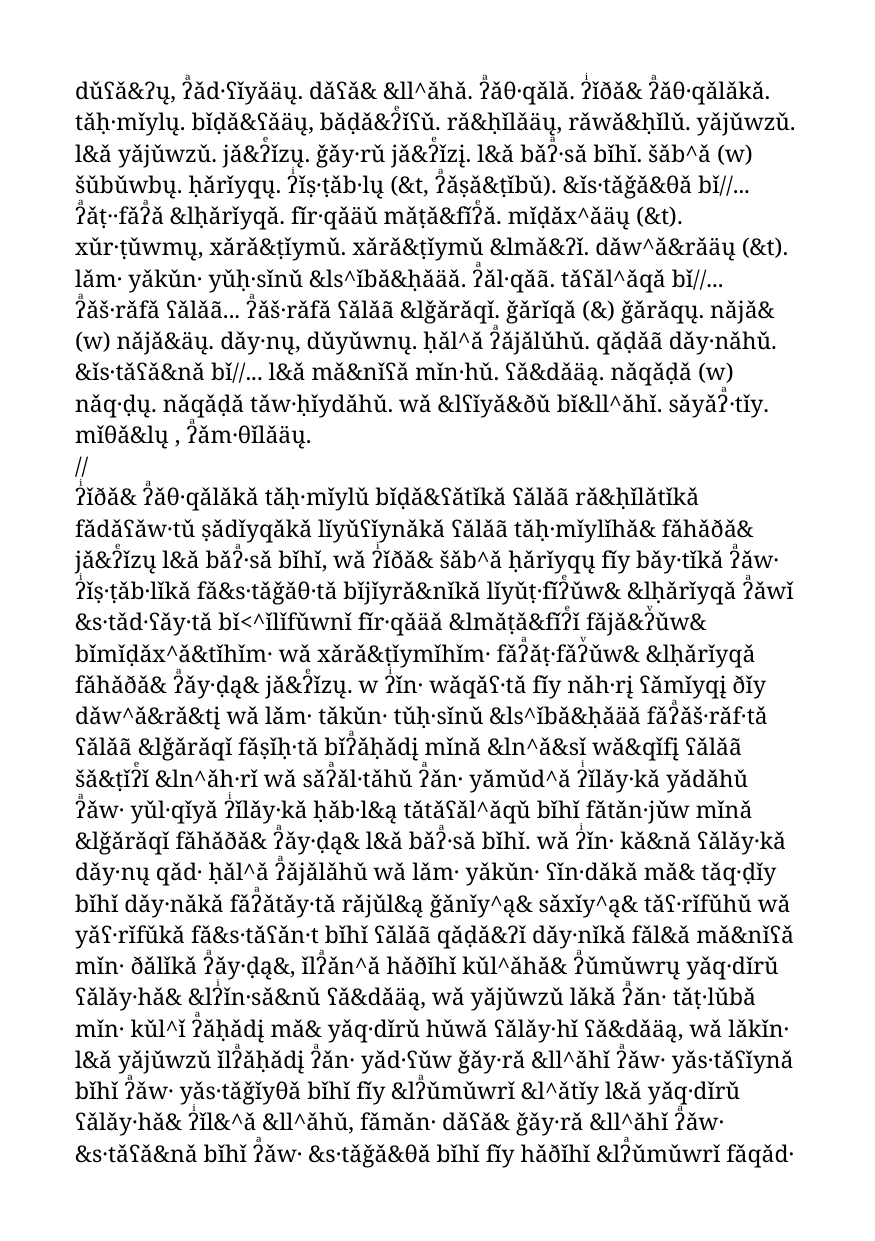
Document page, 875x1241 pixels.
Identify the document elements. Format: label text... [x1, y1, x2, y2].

text dǔʕǎ&ʔų, ʔͣǎd·ʕǐyǎäų. dǎʕǎ& &ll^ǎhǎ. ʔͣǎθ·qǎlǎ. ʔͥǐðǎ& ʔͣǎθ·qǎlǎkǎ. tǎḥ·mǐylų. bǐḍǎ&ʕǎäų, bǎḍǎ&ʔͤǐʕǔ. rǎ&ḥǐlǎäų, rǎwǎ&ḥǐlǔ. yǎjǔwzǔ. l&ǎ yǎjǔwzǔ. jǎ&ʔͤǐzų. ǧǎy·rǔ jǎ&ʔͤǐzį. l&ǎ bǎʔͣ·sǎ bǐhǐ. šǎb^ǎ (w) šǔbǔwbų. ḥǎrǐyqų. ʔͥǐṣ·ṭǎb·lų (&t, ʔͣǎṣǎ&ṭǐbǔ). &ǐs·tǎǧǎ&θǎ bǐ//... ʔͣǎṭ··fǎʔͣǎ &lḥǎrǐyqǎ. fǐr·qǎäǔ mǎṭǎ&fǐʔͤǎ. mǐḍǎx^ǎäų (&t). xǔr·ṭǔwmų, xǎrǎ&ṭǐymǔ. xǎrǎ&ṭǐymǔ &lmǎ&ʔǐ. dǎw^ǎ&rǎäų (&t). lǎm· yǎkǔn· yǔḥ·sǐnǔ &ls^ǐbǎ&ḥǎäǎ. ʔͣǎl·qǎã. tǎʕǎl^ǎqǎ bǐ//... ʔͣǎš·rǎfǎ ʕǎlǎã... ʔͣǎš·rǎfǎ ʕǎlǎã &lǧǎrǎqǐ. ǧǎrǐqǎ (&) ǧǎrǎqų. nǎjǎ& (w) nǎjǎ&äų. dǎy·nų, dǔyǔwnų. ḥǎl^ǎ ʔͣǎjǎlǔhǔ. qǎḍǎã dǎy·nǎhǔ. &ǐs·tǎʕǎ&nǎ bǐ//... l&ǎ mǎ&nǐʕǎ mǐn·hǔ. ʕǎ&dǎäą. nǎqǎḍǎ (w) nǎq·ḍų. nǎqǎḍǎ tǎw·ḥǐydǎhǔ. wǎ &lʕǐyǎ&ðǔ bǐ&ll^ǎhǐ. sǎyǎʔͣ·tǐy. mǐθǎ&lų , ʔͣǎm·θǐlǎäų. [75, 75, 799, 450]
text ʔͥǐðǎ& ʔͣǎθ·qǎlǎkǎ tǎḥ·mǐylǔ bǐḍǎ&ʕǎtǐkǎ ʕǎlǎã rǎ&ḥǐlǎtǐkǎ fǎdǎʕǎw·tǔ ṣǎdǐyqǎkǎ lǐyǔʕǐynǎkǎ ʕǎlǎã tǎḥ·mǐylǐhǎ& fǎhǎðǎ& jǎ&ʔͤǐzų l&ǎ bǎʔͣ·sǎ bǐhǐ, wǎ ʔͥǐðǎ& šǎb^ǎ ḥǎrǐyqų fǐy bǎy·tǐkǎ ʔͣǎw· ʔͥǐṣ·ṭǎb·lǐkǎ fǎ&s·tǎǧǎθ·tǎ bǐjǐyrǎ&nǐkǎ lǐyǔṭ·fǐʔͤǔw& &lḥǎrǐyqǎ ʔͣǎwǐ &s·tǎd·ʕǎy·tǎ bǐ<^ǐlǐfǔwnǐ fǐr·qǎäǎ &lmǎṭǎ&fǐʔͤǐ fǎjǎ&ʔͮǔw& bǐmǐḍǎx^ǎ&tǐhǐm· wǎ xǎrǎ&ṭǐymǐhǐm· fǎʔͣǎṭ·fǎʔͮǔw& &lḥǎrǐyqǎ fǎhǎðǎ& ʔͣǎy·ḍą& jǎ&ʔͤǐzų. w ʔͥǐn· wǎqǎʕ·tǎ fǐy nǎh·rį ʕǎmǐyqį ðǐy dǎw^ǎ&rǎ&tį wǎ lǎm· tǎkǔn· tǔḥ·sǐnǔ &ls^ǐbǎ&ḥǎäǎ fǎʔͣǎš·rǎf·tǎ ʕǎlǎã &lǧǎrǎqǐ fǎṣǐḥ·tǎ bǐʔͣǎḥǎdį mǐnǎ &ln^ǎ&sǐ wǎ&qǐfį ʕǎlǎã šǎ&ṭǐʔͤǐ &ln^ǎh·rǐ wǎ sǎʔͣǎl·tǎhǔ ʔͣǎn· yǎmǔd^ǎ ʔͥǐlǎy·kǎ yǎdǎhǔ ʔͣǎw· yǔl·qǐyǎ ʔͥǐlǎy·kǎ ḥǎb·l&ą tǎtǎʕǎl^ǎqǔ bǐhǐ fǎtǎn·jǔw mǐnǎ &lǧǎrǎqǐ fǎhǎðǎ& ʔͣǎy·ḍą& l&ǎ bǎʔͣ·sǎ bǐhǐ. wǎ ʔͥǐn· kǎ&nǎ ʕǎlǎy·kǎ dǎy·nų qǎd· ḥǎl^ǎ ʔͣǎjǎlǎhǔ wǎ lǎm· yǎkǔn· ʕǐn·dǎkǎ mǎ& tǎq·ḍǐy bǐhǐ dǎy·nǎkǎ fǎʔͣǎtǎy·tǎ rǎjǔl&ą ǧǎnǐy^ą& sǎxǐy^ą& tǎʕ·rǐfǔhǔ wǎ yǎʕ·rǐfǔkǎ fǎ&s·tǎʕǎn·t bǐhǐ ʕǎlǎã qǎḍǎ&ʔǐ dǎy·nǐkǎ fǎl&ǎ mǎ&nǐʕǎ mǐn· ðǎlǐkǎ ʔͣǎy·ḍą&, ǐlʔͣǎn^ǎ hǎðǐhǐ kǔl^ǎhǎ& ʔͣǔmǔwrų yǎq·dǐrǔ ʕǎlǎy·hǎ& &lʔͥǐn·sǎ&nǔ ʕǎ&dǎäą, wǎ yǎjǔwzǔ lǎkǎ ʔͣǎn· tǎṭ·lǔbǎ mǐn· kǔl^ǐ ʔͣǎḥǎdį mǎ& yǎq·dǐrǔ hǔwǎ ʕǎlǎy·hǐ ʕǎ&dǎäą, wǎ lǎkǐn· l&ǎ yǎjǔwzǔ ǐlʔͣǎḥǎdį ʔͣǎn· yǎd·ʕǔw ǧǎy·rǎ &ll^ǎhǐ ʔͣǎw· yǎs·tǎʕǐynǎ bǐhǐ ʔͣǎw· yǎs·tǎǧǐyθǎ bǐhǐ fǐy &lʔͣǔmǔwrǐ &l^ǎtǐy l&ǎ yǎq·dǐrǔ ʕǎlǎy·hǎ& ʔͥǐl&^ǎ &ll^ǎhǔ, fǎmǎn· dǎʕǎ& ǧǎy·rǎ &ll^ǎhǐ ʔͣǎw· &s·tǎʕǎ&nǎ bǐhǐ ʔͣǎw· &s·tǎǧǎ&θǎ bǐhǐ fǐy hǎðǐhǐ &lʔͣǔmǔwrǐ fǎqǎd· [75, 481, 799, 1169]
text // [75, 450, 799, 481]
